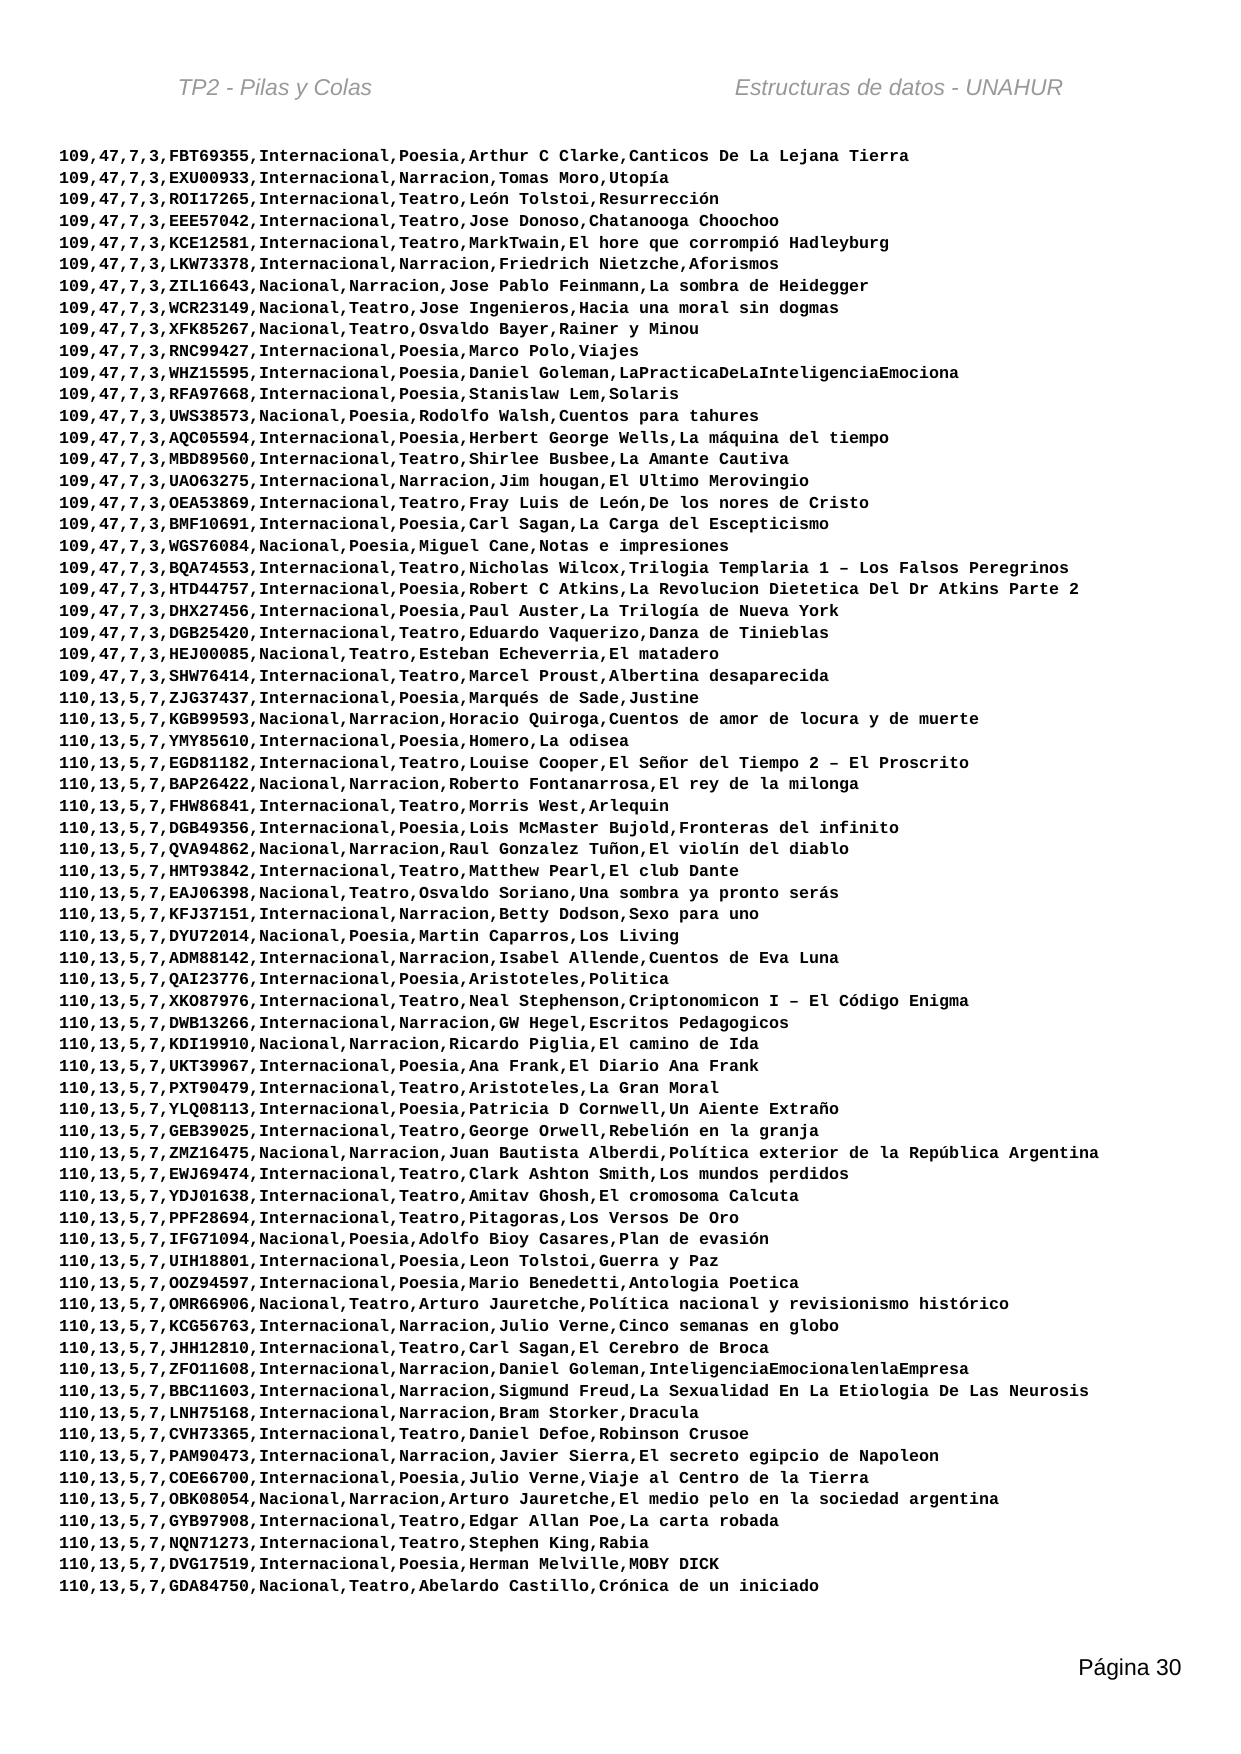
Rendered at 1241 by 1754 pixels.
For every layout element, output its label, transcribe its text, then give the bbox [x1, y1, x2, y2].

text 109,47,7,3,KCE12581,Internacional,Teatro,MarkTwain,El hore que corrompió Hadleyburg [59, 234, 1181, 253]
text 110,13,5,7,EWJ69474,Internacional,Teatro,Clark Ashton Smith,Los mundos perdidos [59, 1166, 1181, 1185]
text 110,13,5,7,DYU72014,Nacional,Poesia,Martin Caparros,Los Living [59, 928, 1181, 946]
text 110,13,5,7,HMT93842,Internacional,Teatro,Matthew Pearl,El club Dante [59, 863, 1181, 881]
text 110,13,5,7,ZFO11608,Internacional,Narracion,Daniel Goleman,InteligenciaEmocionalenlaEmpresa [59, 1361, 1181, 1380]
text 109,47,7,3,EXU00933,Internacional,Narracion,Tomas Moro,Utopí­a [59, 169, 1181, 188]
text 109,47,7,3,DHX27456,Internacional,Poesia,Paul Auster,La Trilogí­a de Nueva York [59, 603, 1181, 621]
text 109,47,7,3,DGB25420,Internacional,Teatro,Eduardo Vaquerizo,Danza de Tinieblas [59, 624, 1181, 643]
text 109,47,7,3,RNC99427,Internacional,Poesia,Marco Polo,Viajes [59, 343, 1181, 361]
text 109,47,7,3,RFA97668,Internacional,Poesia,Stanislaw Lem,Solaris [59, 386, 1181, 405]
text 110,13,5,7,CVH73365,Internacional,Teatro,Daniel Defoe,Robinson Crusoe [59, 1426, 1181, 1445]
text 109,47,7,3,WCR23149,Nacional,Teatro,Jose Ingenieros,Hacia una moral sin dogmas [59, 299, 1181, 318]
text 110,13,5,7,UKT39967,Internacional,Poesia,Ana Frank,El Diario Ana Frank [59, 1058, 1181, 1076]
text 110,13,5,7,BAP26422,Nacional,Narracion,Roberto Fontanarrosa,El rey de la milonga [59, 776, 1181, 795]
text 109,47,7,3,WHZ15595,Internacional,Poesia,Daniel Goleman,LaPracticaDeLaInteligenciaEmociona [59, 364, 1181, 383]
text 110,13,5,7,PAM90473,Internacional,Narracion,Javier Sierra,El secreto egipcio de Napoleon [59, 1448, 1181, 1466]
text 110,13,5,7,EGD81182,Internacional,Teatro,Louise Cooper,El Señor del Tiempo 2 – El Proscrito [59, 754, 1181, 773]
text 109,47,7,3,HTD44757,Internacional,Poesia,Robert C Atkins,La Revolucion Dietetica Del Dr Atkins Parte 2 [59, 581, 1181, 600]
text 109,47,7,3,UWS38573,Nacional,Poesia,Rodolfo Walsh,Cuentos para tahures [59, 408, 1181, 426]
text 110,13,5,7,NQN71273,Internacional,Teatro,Stephen King,Rabia [59, 1534, 1181, 1553]
text 109,47,7,3,AQC05594,Internacional,Poesia,Herbert George Wells,La máquina del tiempo [59, 429, 1181, 448]
text 109,47,7,3,EEE57042,Internacional,Teatro,Jose Donoso,Chatanooga Choochoo [59, 213, 1181, 231]
text 110,13,5,7,GDA84750,Nacional,Teatro,Abelardo Castillo,Crónica de un iniciado [59, 1578, 1181, 1596]
text 110,13,5,7,JHH12810,Internacional,Teatro,Carl Sagan,El Cerebro de Broca [59, 1339, 1181, 1358]
text 110,13,5,7,GYB97908,Internacional,Teatro,Edgar Allan Poe,La carta robada [59, 1513, 1181, 1531]
text 110,13,5,7,OMR66906,Nacional,Teatro,Arturo Jauretche,Política nacional y revisionismo histórico [59, 1296, 1181, 1315]
text 109,47,7,3,ZIL16643,Nacional,Narracion,Jose Pablo Feinmann,La sombra de Heidegger [59, 278, 1181, 296]
text 110,13,5,7,KFJ37151,Internacional,Narracion,Betty Dodson,Sexo para uno [59, 906, 1181, 925]
text 110,13,5,7,YMY85610,Internacional,Poesia,Homero,La odisea [59, 733, 1181, 751]
text 109,47,7,3,LKW73378,Internacional,Narracion,Friedrich Nietzche,Aforismos [59, 256, 1181, 275]
text 109,47,7,3,MBD89560,Internacional,Teatro,Shirlee Busbee,La Amante Cautiva [59, 451, 1181, 470]
text 109,47,7,3,HEJ00085,Nacional,Teatro,Esteban Echeverria,El matadero [59, 646, 1181, 665]
text 110,13,5,7,GEB39025,Internacional,Teatro,George Orwell,Rebelión en la granja [59, 1123, 1181, 1141]
text 110,13,5,7,BBC11603,Internacional,Narracion,Sigmund Freud,La Sexualidad En La Etiologia De Las Neurosis [59, 1383, 1181, 1401]
text 110,13,5,7,KDI19910,Nacional,Narracion,Ricardo Piglia,El camino de Ida [59, 1036, 1181, 1055]
text 110,13,5,7,QAI23776,Internacional,Poesia,Aristoteles,Politica [59, 971, 1181, 990]
text 109,47,7,3,SHW76414,Internacional,Teatro,Marcel Proust,Albertina desaparecida [59, 668, 1181, 686]
text 110,13,5,7,DWB13266,Internacional,Narracion,GW Hegel,Escritos Pedagogicos [59, 1014, 1181, 1033]
text 110,13,5,7,QVA94862,Nacional,Narracion,Raul Gonzalez Tuñon,El violín del diablo [59, 841, 1181, 860]
text 109,47,7,3,OEA53869,Internacional,Teatro,Fray Luis de León,De los nores de Cristo [59, 494, 1181, 513]
text 109,47,7,3,XFK85267,Nacional,Teatro,Osvaldo Bayer,Rainer y Minou [59, 321, 1181, 340]
text 110,13,5,7,ADM88142,Internacional,Narracion,Isabel Allende,Cuentos de Eva Luna [59, 949, 1181, 968]
text 110,13,5,7,UIH18801,Internacional,Poesia,Leon Tolstoi,Guerra y Paz [59, 1253, 1181, 1271]
text 110,13,5,7,DGB49356,Internacional,Poesia,Lois McMaster Bujold,Fronteras del infinito [59, 819, 1181, 838]
text 110,13,5,7,KGB99593,Nacional,Narracion,Horacio Quiroga,Cuentos de amor de locura y de muerte [59, 711, 1181, 730]
text 109,47,7,3,FBT69355,Internacional,Poesia,Arthur C Clarke,Canticos De La Lejana Tierra [59, 148, 1181, 166]
text 110,13,5,7,PPF28694,Internacional,Teatro,Pitagoras,Los Versos De Oro [59, 1209, 1181, 1228]
text 109,47,7,3,BQA74553,Internacional,Teatro,Nicholas Wilcox,Trilogia Templaria 1 – Los Falsos Peregrinos [59, 559, 1181, 578]
text 110,13,5,7,IFG71094,Nacional,Poesia,Adolfo Bioy Casares,Plan de evasión [59, 1231, 1181, 1250]
text 110,13,5,7,OBK08054,Nacional,Narracion,Arturo Jauretche,El medio pelo en la sociedad argentina [59, 1491, 1181, 1510]
text 110,13,5,7,PXT90479,Internacional,Teatro,Aristoteles,La Gran Moral [59, 1079, 1181, 1098]
text 110,13,5,7,ZJG37437,Internacional,Poesia,Marqués de Sade,Justine [59, 689, 1181, 708]
text 110,13,5,7,LNH75168,Internacional,Narracion,Bram Storker,Dracula [59, 1404, 1181, 1423]
text 110,13,5,7,XKO87976,Internacional,Teatro,Neal Stephenson,Criptonomicon I – El Código Enigma [59, 993, 1181, 1011]
text 110,13,5,7,DVG17519,Internacional,Poesia,Herman Melville,MOBY DICK [59, 1556, 1181, 1575]
text 109,47,7,3,WGS76084,Nacional,Poesia,Miguel Cane,Notas e impresiones [59, 538, 1181, 556]
text 109,47,7,3,ROI17265,Internacional,Teatro,León Tolstoi,Resurrección [59, 191, 1181, 210]
text 110,13,5,7,OOZ94597,Internacional,Poesia,Mario Benedetti,Antologia Poetica [59, 1274, 1181, 1293]
text 110,13,5,7,ZMZ16475,Nacional,Narracion,Juan Bautista Alberdi,Política exterior de la República Argentina [59, 1144, 1181, 1163]
text 109,47,7,3,UAO63275,Internacional,Narracion,Jim hougan,El Ultimo Merovingio [59, 473, 1181, 491]
text 110,13,5,7,EAJ06398,Nacional,Teatro,Osvaldo Soriano,Una sombra ya pronto serás [59, 884, 1181, 903]
text 110,13,5,7,YDJ01638,Internacional,Teatro,Amitav Ghosh,El cromosoma Calcuta [59, 1188, 1181, 1206]
text 110,13,5,7,COE66700,Internacional,Poesia,Julio Verne,Viaje al Centro de la Tierra [59, 1469, 1181, 1488]
text 110,13,5,7,KCG56763,Internacional,Narracion,Julio Verne,Cinco semanas en globo [59, 1318, 1181, 1336]
text 109,47,7,3,BMF10691,Internacional,Poesia,Carl Sagan,La Carga del Escepticismo [59, 516, 1181, 535]
text 110,13,5,7,FHW86841,Internacional,Teatro,Morris West,Arlequin [59, 798, 1181, 816]
text 110,13,5,7,YLQ08113,Internacional,Poesia,Patricia D Cornwell,Un Aiente Extraño [59, 1101, 1181, 1120]
